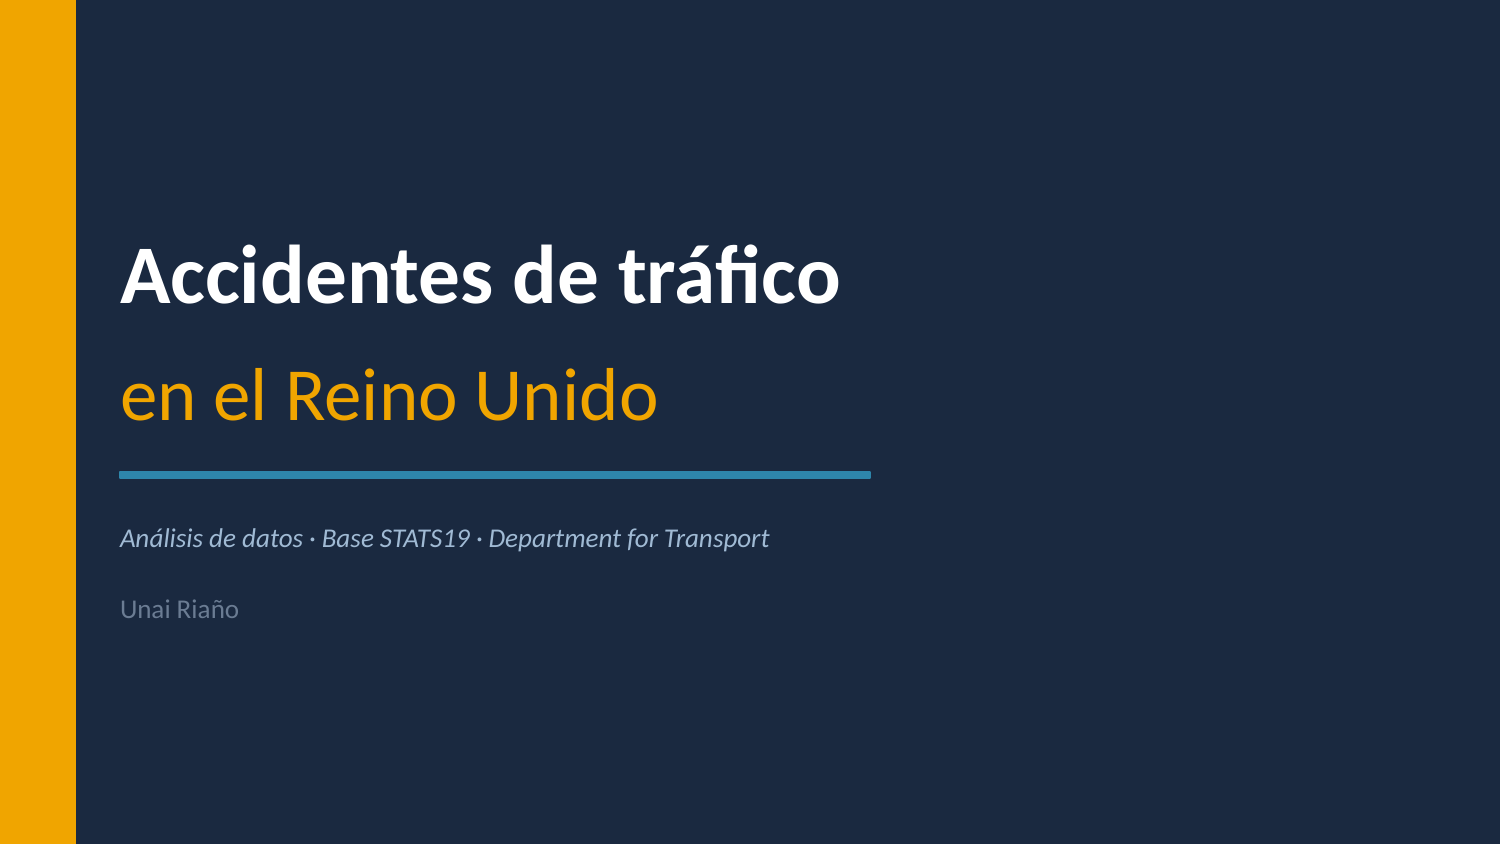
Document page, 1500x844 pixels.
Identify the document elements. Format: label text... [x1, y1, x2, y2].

text_box [0, 0, 75, 844]
text_box [119, 472, 870, 479]
text_box Análisis de datos · Base STATS19 · Department for Transport [119, 502, 1395, 570]
text_box Unai Riaño [119, 577, 570, 638]
text_box Accidentes de tráfico [119, 194, 1395, 329]
text_box en el Reino Unido [119, 329, 1395, 450]
